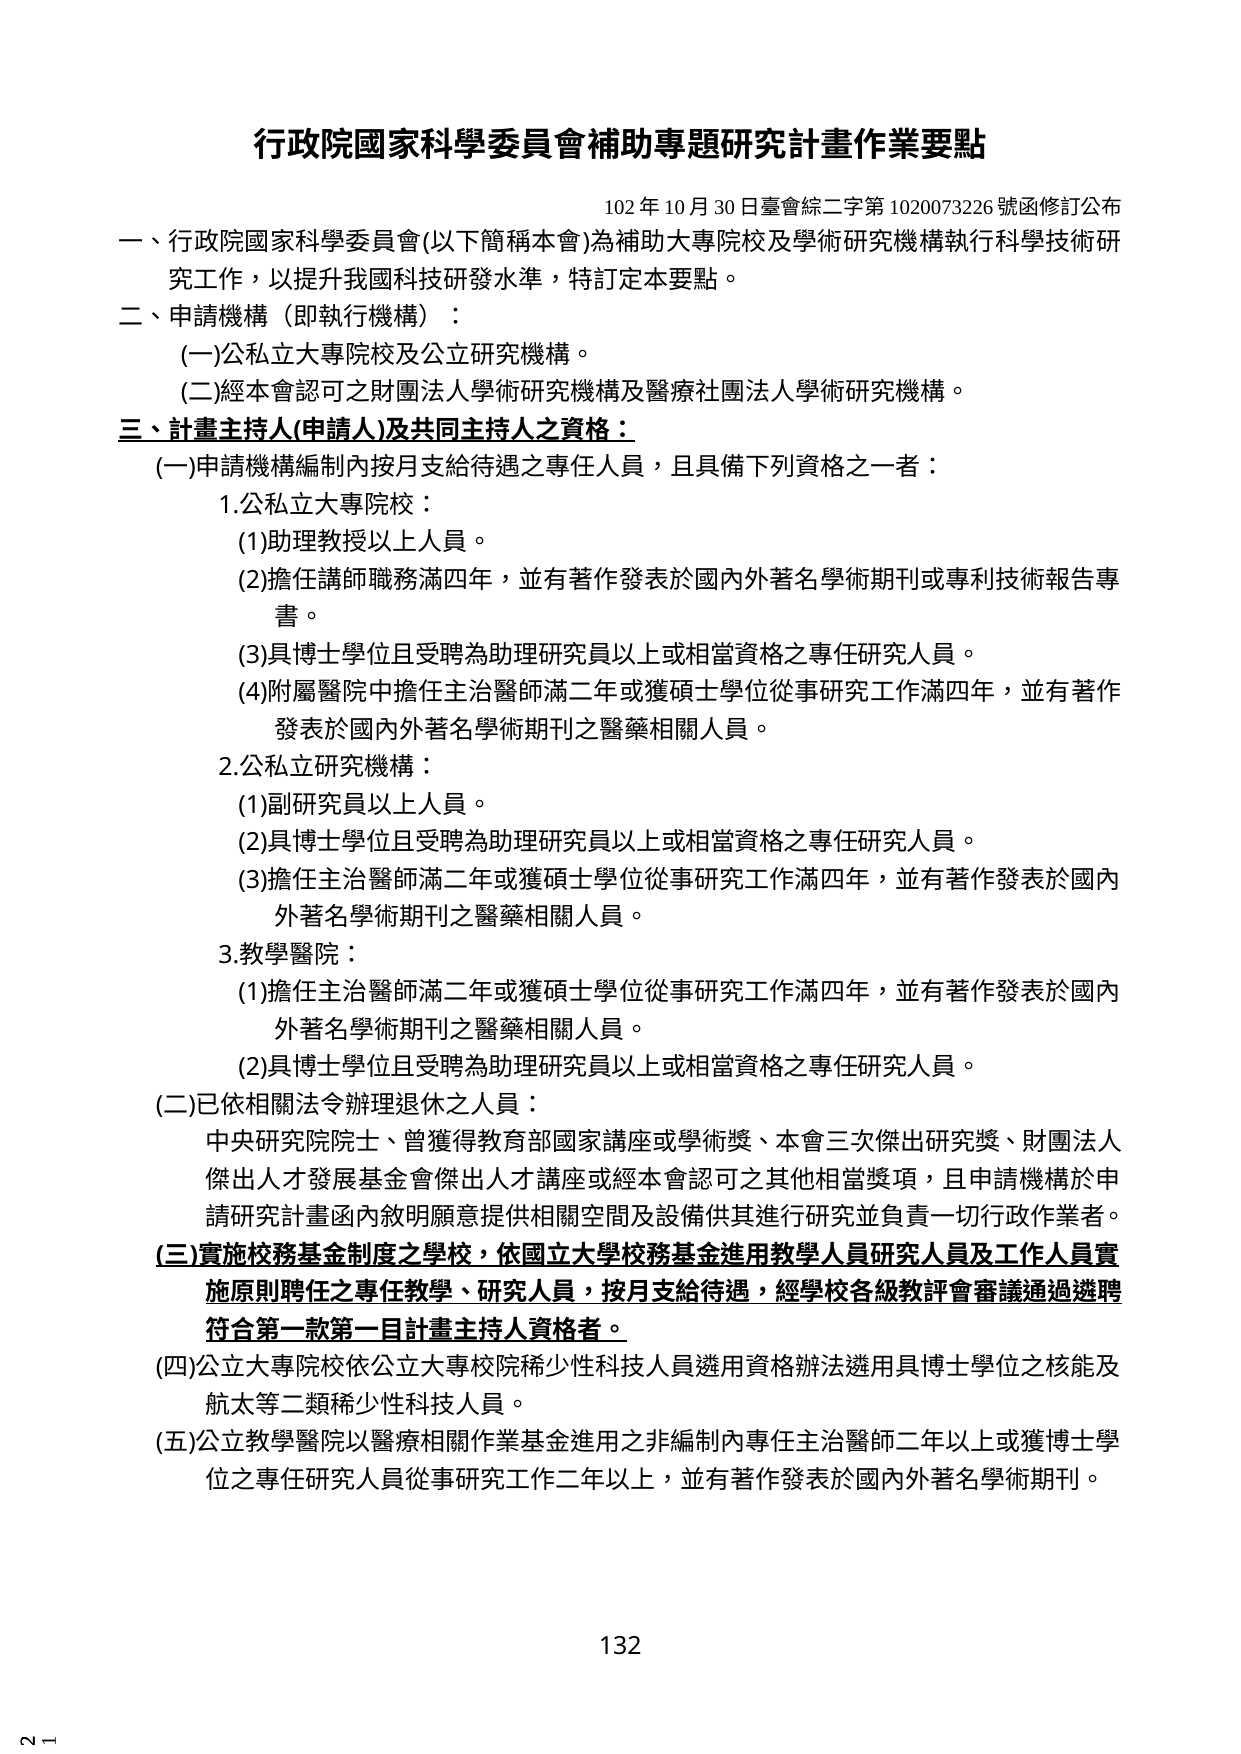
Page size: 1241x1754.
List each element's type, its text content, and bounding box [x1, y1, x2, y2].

text 三、計畫主持人(申請人)及共同主持人之資格： [118, 408, 1122, 446]
text 一、行政院國家科學委員會(以下簡稱本會)為補助大專院校及學術研究機構執行科學技術研究工作，以提升我國科技研發水準，特訂定本要點。 [118, 221, 1122, 296]
text 1.公私立大專院校： [218, 483, 1122, 521]
text (一)公私立大專院校及公立研究機構。 [181, 333, 1122, 371]
text (2)具博士學位且受聘為助理研究員以上或相當資格之專任研究人員。 [238, 1046, 1122, 1083]
text 2.公私立研究機構： [218, 746, 1122, 783]
text (四)公立大專院校依公立大專校院稀少性科技人員遴用資格辦法遴用具博士學位之核能及航太等二類稀少性科技人員。 [156, 1346, 1122, 1421]
text (1)擔任主治醫師滿二年或獲碩士學位從事研究工作滿四年，並有著作發表於國內外著名學術期刊之醫藥相關人員。 [238, 971, 1122, 1046]
text (1)助理教授以上人員。 [238, 521, 1122, 558]
text 行政院國家科學委員會補助專題研究計畫作業要點 [118, 118, 1122, 166]
text (3)擔任主治醫師滿二年或獲碩士學位從事研究工作滿四年，並有著作發表於國內外著名學術期刊之醫藥相關人員。 [238, 858, 1122, 933]
text (一)申請機構編制內按月支給待遇之專任人員，且具備下列資格之一者： [156, 446, 1122, 483]
text (3)具博士學位且受聘為助理研究員以上或相當資格之專任研究人員。 [238, 633, 1122, 671]
text 102年10月30日臺會綜二字第1020073226號函修訂公布 [118, 190, 1122, 221]
text (2)擔任講師職務滿四年，並有著作發表於國內外著名學術期刊或專利技術報告專書。 [238, 558, 1122, 633]
text (三)實施校務基金制度之學校，依國立大學校務基金進用教學人員研究人員及工作人員實施原則聘任之專任教學、研究人員，按月支給待遇，經學校各級教評會審議通過遴聘，符合第一款第一目計畫主持人資格者。 [156, 1233, 1122, 1346]
text (二)已依相關法令辦理退休之人員： 中央研究院院士、曾獲得教育部國家講座或學術獎、本會三次傑出研究獎、財團法人傑出人才發展基金會傑出人才講座或經本會認可之其他相當獎項，且申請機構於申請研究計畫函內敘明願意提供相關空間及設備供其進行研究並負責一切行政作業者。 [156, 1083, 1122, 1233]
text (五)公立教學醫院以醫療相關作業基金進用之非編制內專任主治醫師二年以上或獲博士學位之專任研究人員從事研究工作二年以上，並有著作發表於國內外著名學術期刊。 [156, 1421, 1122, 1496]
text (1)副研究員以上人員。 [238, 783, 1122, 821]
text 二、申請機構（即執行機構）： [118, 296, 1122, 333]
text (2)具博士學位且受聘為助理研究員以上或相當資格之專任研究人員。 [238, 821, 1122, 858]
text 3.教學醫院： [218, 933, 1122, 971]
text (4)附屬醫院中擔任主治醫師滿二年或獲碩士學位從事研究工作滿四年，並有著作發表於國內外著名學術期刊之醫藥相關人員。 [238, 671, 1122, 746]
text (二)經本會認可之財團法人學術研究機構及醫療社團法人學術研究機構。 [181, 371, 1122, 408]
